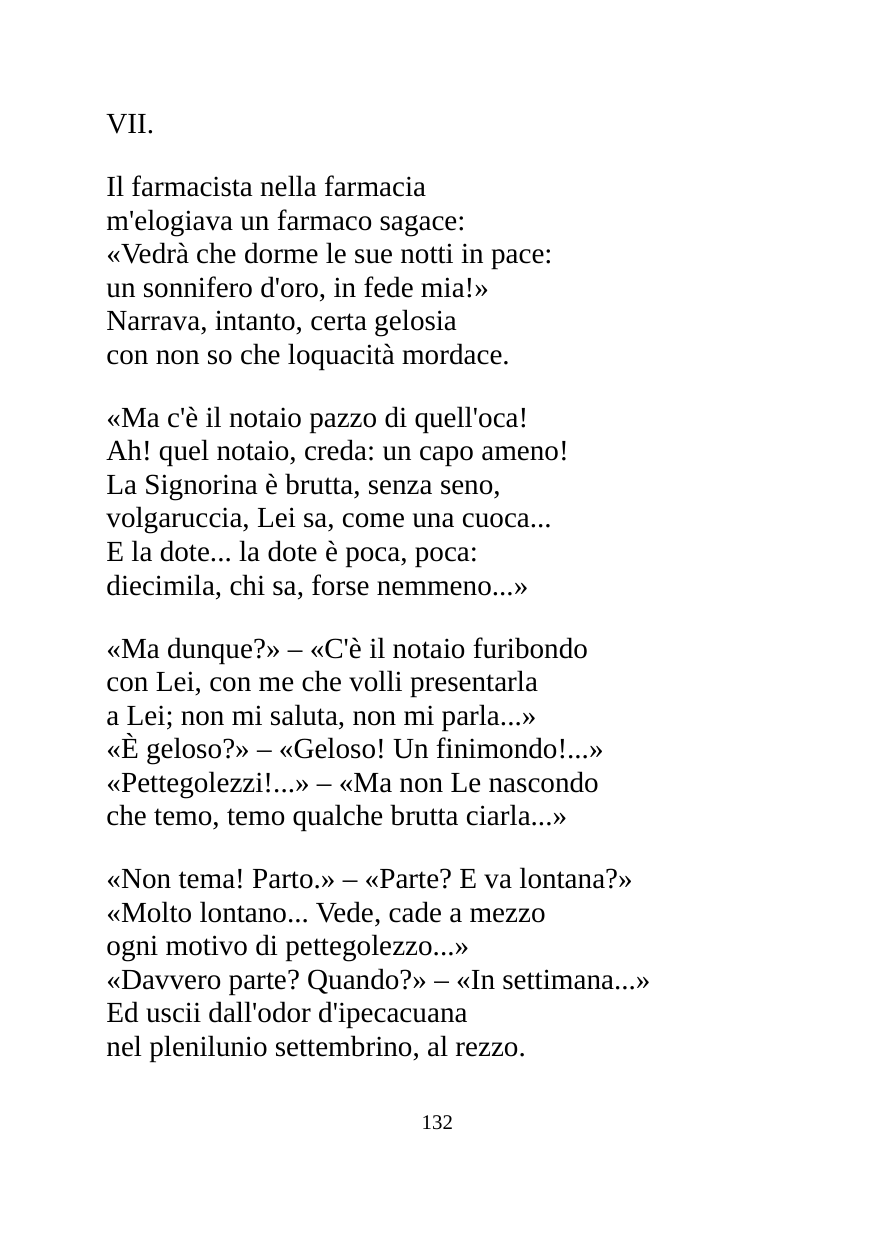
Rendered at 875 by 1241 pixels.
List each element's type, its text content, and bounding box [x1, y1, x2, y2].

text «Davvero parte? Quando?» – «In settimana...» [106, 962, 768, 996]
text «Non tema! Parto.» – «Parte? E va lontana?» [106, 861, 768, 895]
text con Lei, con me che volli presentarla [106, 664, 768, 698]
text Narrava, intanto, certa gelosia [106, 303, 768, 337]
text nel plenilunio settembrino, al rezzo. [106, 1029, 768, 1063]
text diecimila, chi sa, forse nemmeno...» [106, 568, 768, 601]
text con non so che loquacità mordace. [106, 337, 768, 371]
text un sonnifero d'oro, in fede mia!» [106, 270, 768, 303]
text «Pettegolezzi!...» – «Ma non Le nascondo [106, 765, 768, 798]
text «Vedrà che dorme le sue notti in pace: [106, 236, 768, 270]
text «Ma c'è il notaio pazzo di quell'oca! [106, 400, 768, 433]
text che temo, temo qualche brutta ciarla...» [106, 798, 768, 832]
text «Ma dunque?» – «C'è il notaio furibondo [106, 631, 768, 664]
text a Lei; non mi saluta, non mi parla...» [106, 698, 768, 731]
text E la dote... la dote è poca, poca: [106, 534, 768, 568]
text ogni motivo di pettegolezzo...» [106, 928, 768, 962]
text Ed uscii dall'odor d'ipecacuana [106, 996, 768, 1029]
text La Signorina è brutta, senza seno, [106, 467, 768, 501]
text Il farmacista nella farmacia [106, 169, 768, 203]
text Ah! quel notaio, creda: un capo ameno! [106, 433, 768, 467]
text «È geloso?» – «Geloso! Un finimondo!...» [106, 731, 768, 765]
text volgaruccia, Lei sa, come una cuoca... [106, 501, 768, 534]
subtitle VII. [106, 106, 768, 140]
text «Molto lontano... Vede, cade a mezzo [106, 895, 768, 928]
text m'elogiava un farmaco sagace: [106, 203, 768, 236]
